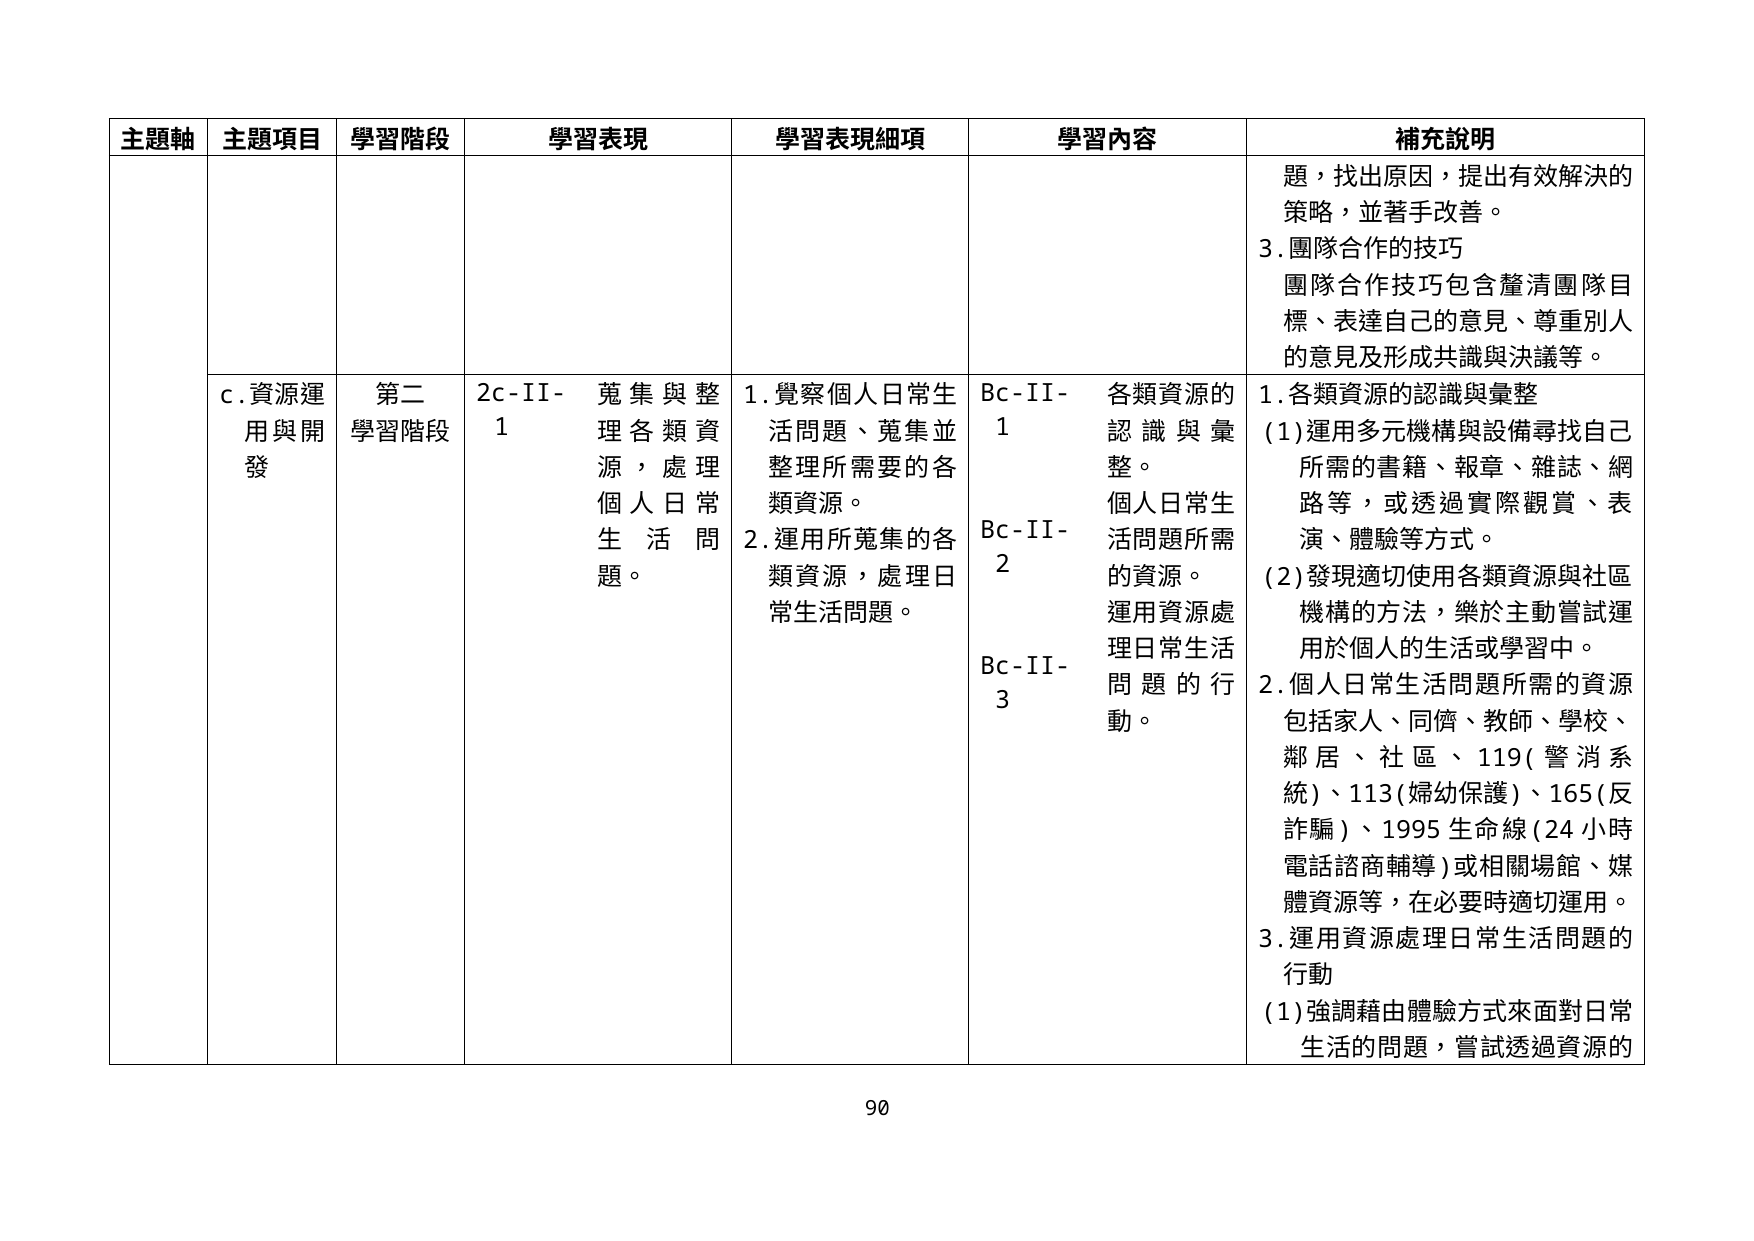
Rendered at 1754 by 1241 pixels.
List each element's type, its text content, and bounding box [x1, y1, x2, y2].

table_header 學習表現 [465, 119, 731, 155]
table_cell 蒐集與整理各類資源，處理個人日常生活問題。 [586, 375, 731, 1064]
table_cell 第二 學習階段 [337, 375, 464, 1064]
table_cell 2c-II-1 [465, 375, 586, 1064]
table_header 主題項目 [208, 119, 336, 155]
table_cell [465, 156, 586, 374]
table_cell 各類資源的認識與彙整。 個人日常生活問題所需的資源。 運用資源處理日常生活問題的行動。 [1096, 375, 1246, 1064]
table_header 學習表現細項 [732, 119, 968, 155]
table_cell [208, 156, 336, 374]
table_cell [337, 156, 464, 374]
table_header 主題軸 [110, 119, 207, 155]
table_header 學習內容 [969, 119, 1246, 155]
table_cell [586, 156, 731, 374]
table_header 學習階段 [337, 119, 464, 155]
table_cell [1096, 156, 1246, 374]
table_cell [110, 156, 207, 1064]
table_cell 題，找出原因，提出有效解決的策略，並著手改善。 3.團隊合作的技巧 團隊合作技巧包含釐清團隊目標、表達自己的意見、尊重別人的意見及形成共識與決議等。 [1247, 156, 1644, 374]
table_cell [732, 156, 968, 374]
table_cell [969, 156, 1096, 374]
table_cell c.資源運用與開發 [208, 375, 336, 1064]
table_cell Bc-II-1 Bc-II-2 Bc-II-3 [969, 375, 1096, 1064]
table_cell 1.各類資源的認識與彙整 (1)運用多元機構與設備尋找自己所需的書籍、報章、雜誌、網路等，或透過實際觀賞、表演、體驗等方式。 (2)發現適切使用各類資源與社區機構的方法，樂於主動嘗試運用於個人的生活或學習中。 2.個人日常生活問題所需的資源包括家人、同儕、教師、學校、鄰居、社區、119(警消系統)、113(婦幼保護)、165(反詐騙)、1995生命線(24小時電話諮商輔導)或相關場館、媒體資源等，在必要時適切運用。 3.運用資源處理日常生活問題的行動 (1)強調藉由體驗方式來面對日常生活的問題，嘗試透過資源的 [1247, 375, 1644, 1064]
table_cell 1.覺察個人日常生活問題、蒐集並整理所需要的各類資源。 2.運用所蒐集的各類資源，處理日常生活問題。 [732, 375, 968, 1064]
table_header 補充說明 [1247, 119, 1644, 155]
